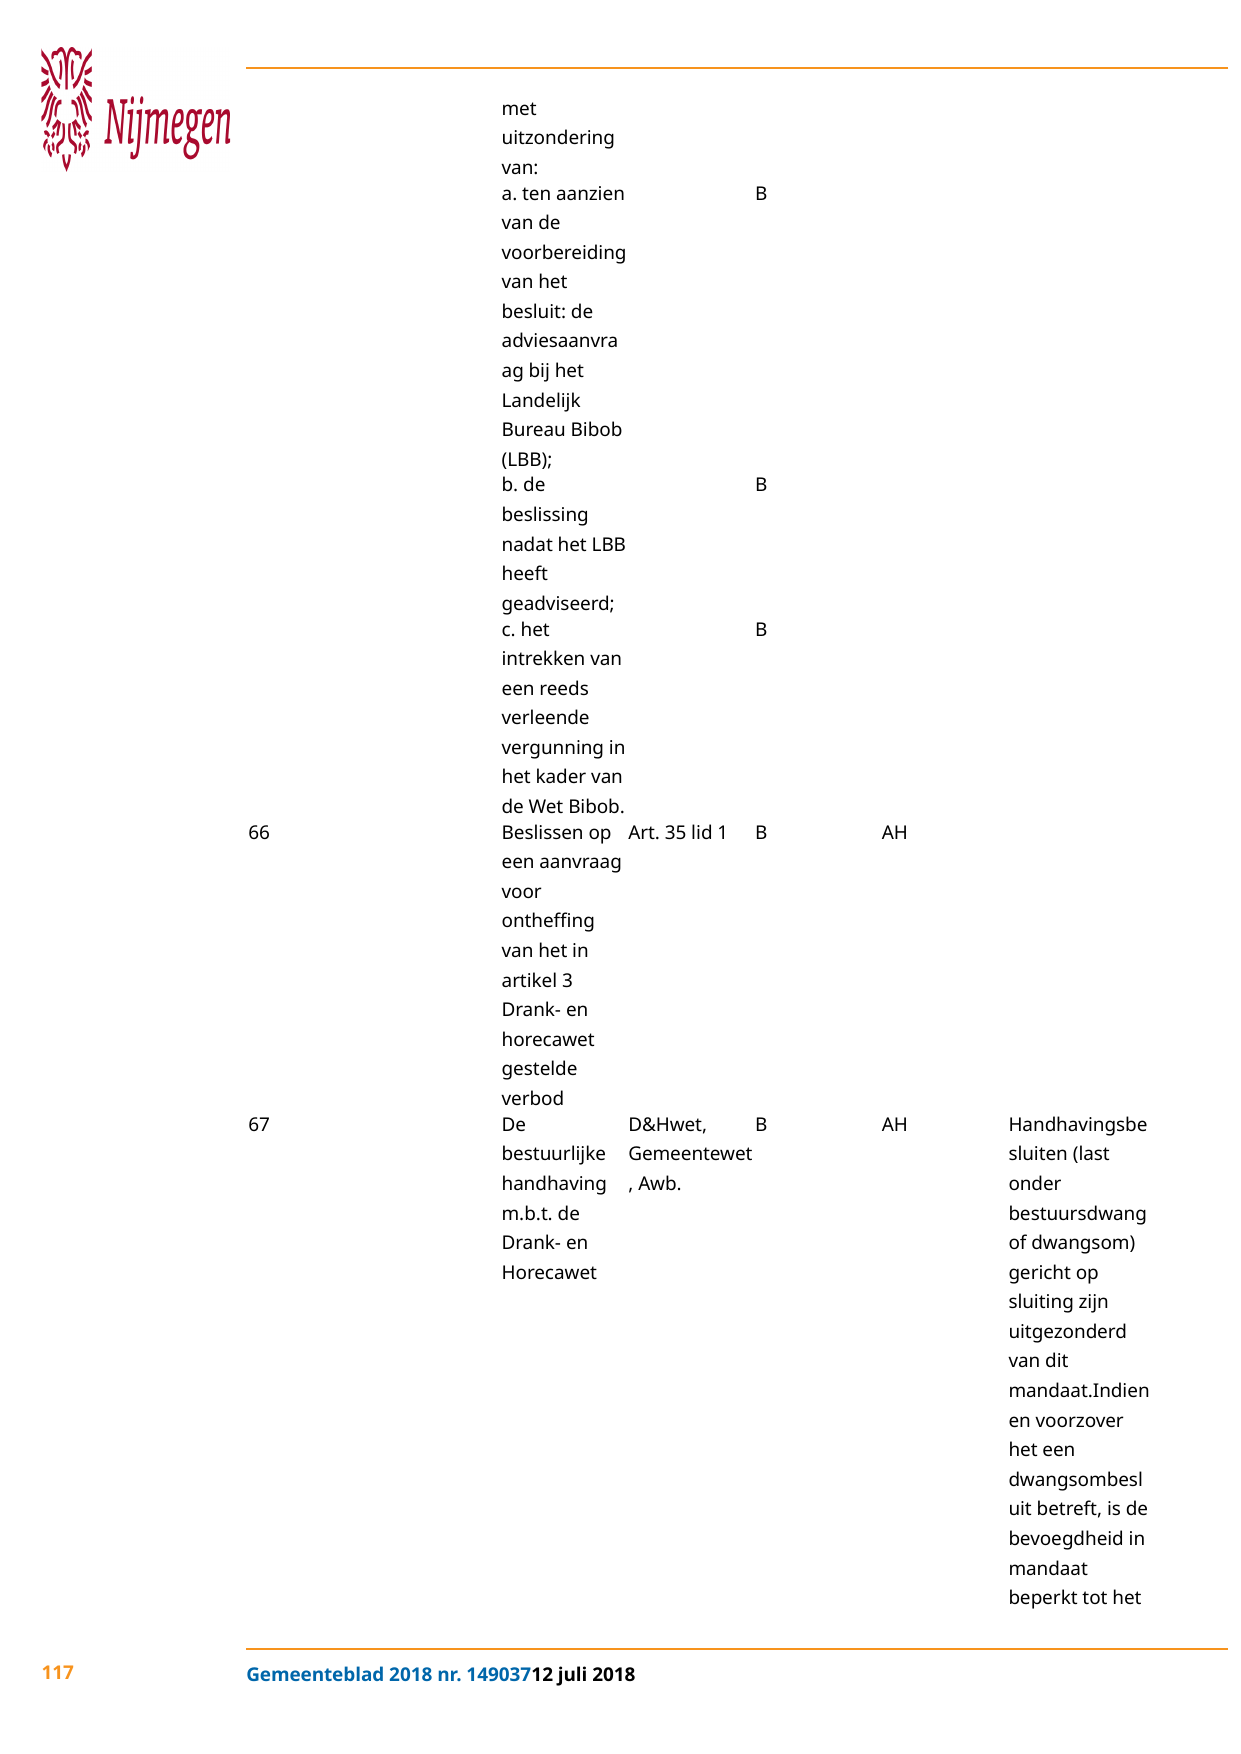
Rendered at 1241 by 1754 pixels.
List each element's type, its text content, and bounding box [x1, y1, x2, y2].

table_cell [248, 616, 501, 819]
table_cell B [755, 180, 882, 472]
table_cell [248, 95, 501, 180]
table_cell B [755, 616, 882, 819]
table_cell [882, 472, 1008, 616]
table_cell [628, 616, 755, 819]
table_cell Handhavingsbesluiten (last onder bestuursdwang of dwangsom) gericht op sluiting zijn uitgezonderd van dit mandaat.Indien en voorzover het een dwangsombesluit betreft, is de bevoegdheid in mandaat beperkt tot het [1008, 1111, 1152, 1610]
table_cell [1008, 819, 1152, 1111]
table_cell [1008, 472, 1152, 616]
table_cell AH [882, 819, 1008, 1111]
table_cell c. het intrekken van een reeds verleende vergunning in het kader van de Wet Bibob. [501, 616, 628, 819]
table_cell [628, 180, 755, 472]
table_cell b. de beslissing nadat het LBB heeft geadviseerd; [501, 472, 628, 616]
table_cell Art. 35 lid 1 [628, 819, 755, 1111]
table_cell [1008, 95, 1152, 180]
table_cell [755, 95, 882, 180]
table_cell [882, 95, 1008, 180]
table_cell B [755, 472, 882, 616]
table_cell met uitzondering van: [501, 95, 628, 180]
table_cell [628, 95, 755, 180]
table_cell [1008, 616, 1152, 819]
table_cell De bestuurlijke handhaving m.b.t. de Drank- en Horecawet [501, 1111, 628, 1610]
table_cell Beslissen op een aanvraag voor ontheffing van het in artikel 3 Drank- en horecawet gestelde verbod [501, 819, 628, 1111]
table_cell B [755, 819, 882, 1111]
table_cell a. ten aanzien van de voorbereiding van het besluit: de adviesaanvraag bij het Landelijk Bureau Bibob (LBB); [501, 180, 628, 472]
table_cell 67 [248, 1111, 501, 1610]
table_cell [882, 180, 1008, 472]
table_cell [882, 616, 1008, 819]
table_cell [248, 180, 501, 472]
table_cell [248, 472, 501, 616]
table_cell B [755, 1111, 882, 1610]
table_cell D&Hwet, Gemeentewet, Awb. [628, 1111, 755, 1610]
table_cell 66 [248, 819, 501, 1111]
picture [41, 47, 231, 172]
table_cell [628, 472, 755, 616]
table_cell AH [882, 1111, 1008, 1610]
table_cell [1008, 180, 1152, 472]
